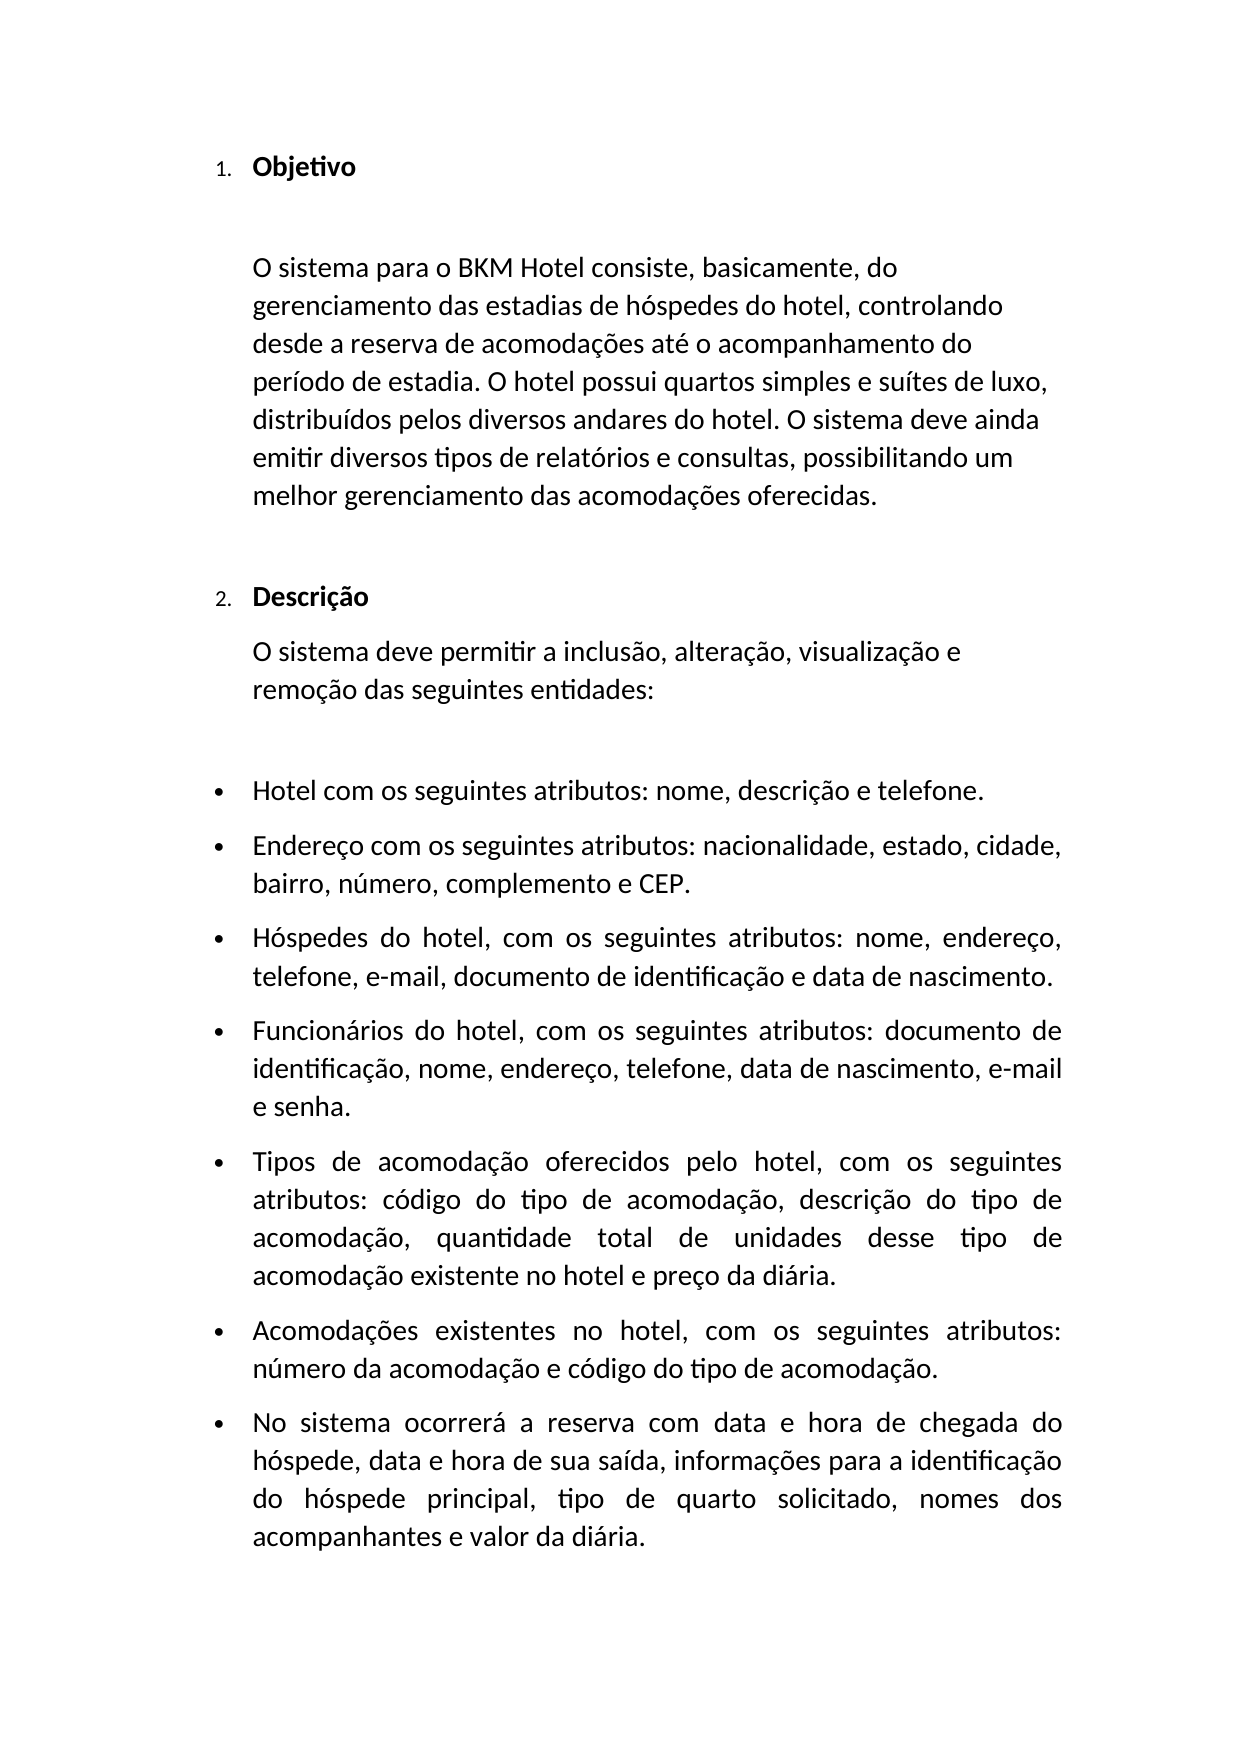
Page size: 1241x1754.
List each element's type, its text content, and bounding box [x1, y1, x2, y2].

list Endereço com os seguintes atributos: nacionalidade, estado, cidade, bairro, número, complemento e CEP. [215, 827, 1063, 901]
list No sistema ocorrerá a reserva com data e hora de chegada do hóspede, data e hora de sua saída, informações para a identificação do hóspede principal, tipo de quarto solicitado, nomes dos acompanhantes e valor da diária. [215, 1404, 1063, 1554]
list O sistema deve permitir a inclusão, alteração, visualização e remoção das seguintes entidades: [252, 633, 1063, 707]
list Hotel com os seguintes atributos: nome, descrição e telefone. [215, 772, 1063, 808]
list Acomodações existentes no hotel, com os seguintes atributos: número da acomodação e código do tipo de acomodação. [215, 1312, 1063, 1385]
list O sistema para o BKM Hotel consiste, basicamente, do gerenciamento das estadias de hóspedes do hotel, controlando desde a reserva de acomodações até o acompanhamento do período de estadia. O hotel possui quartos simples e suítes de luxo, distribuídos pelos diversos andares do hotel. O sistema deve ainda emitir diversos tipos de relatórios e consultas, possibilitando um melhor gerenciamento das acomodações oferecidas. [252, 249, 1063, 513]
list Tipos de acomodação oferecidos pelo hotel, com os seguintes atributos: código do tipo de acomodação, descrição do tipo de acomodação, quantidade total de unidades desse tipo de acomodação existente no hotel e preço da diária. [215, 1143, 1063, 1293]
list Hóspedes do hotel, com os seguintes atributos: nome, endereço, telefone, e-mail, documento de identificação e data de nascimento. [215, 919, 1063, 993]
list Funcionários do hotel, com os seguintes atributos: documento de identificação, nome, endereço, telefone, data de nascimento, e-mail e senha. [215, 1012, 1063, 1124]
list Descrição [215, 578, 1063, 614]
list Objetivo [215, 148, 1063, 183]
